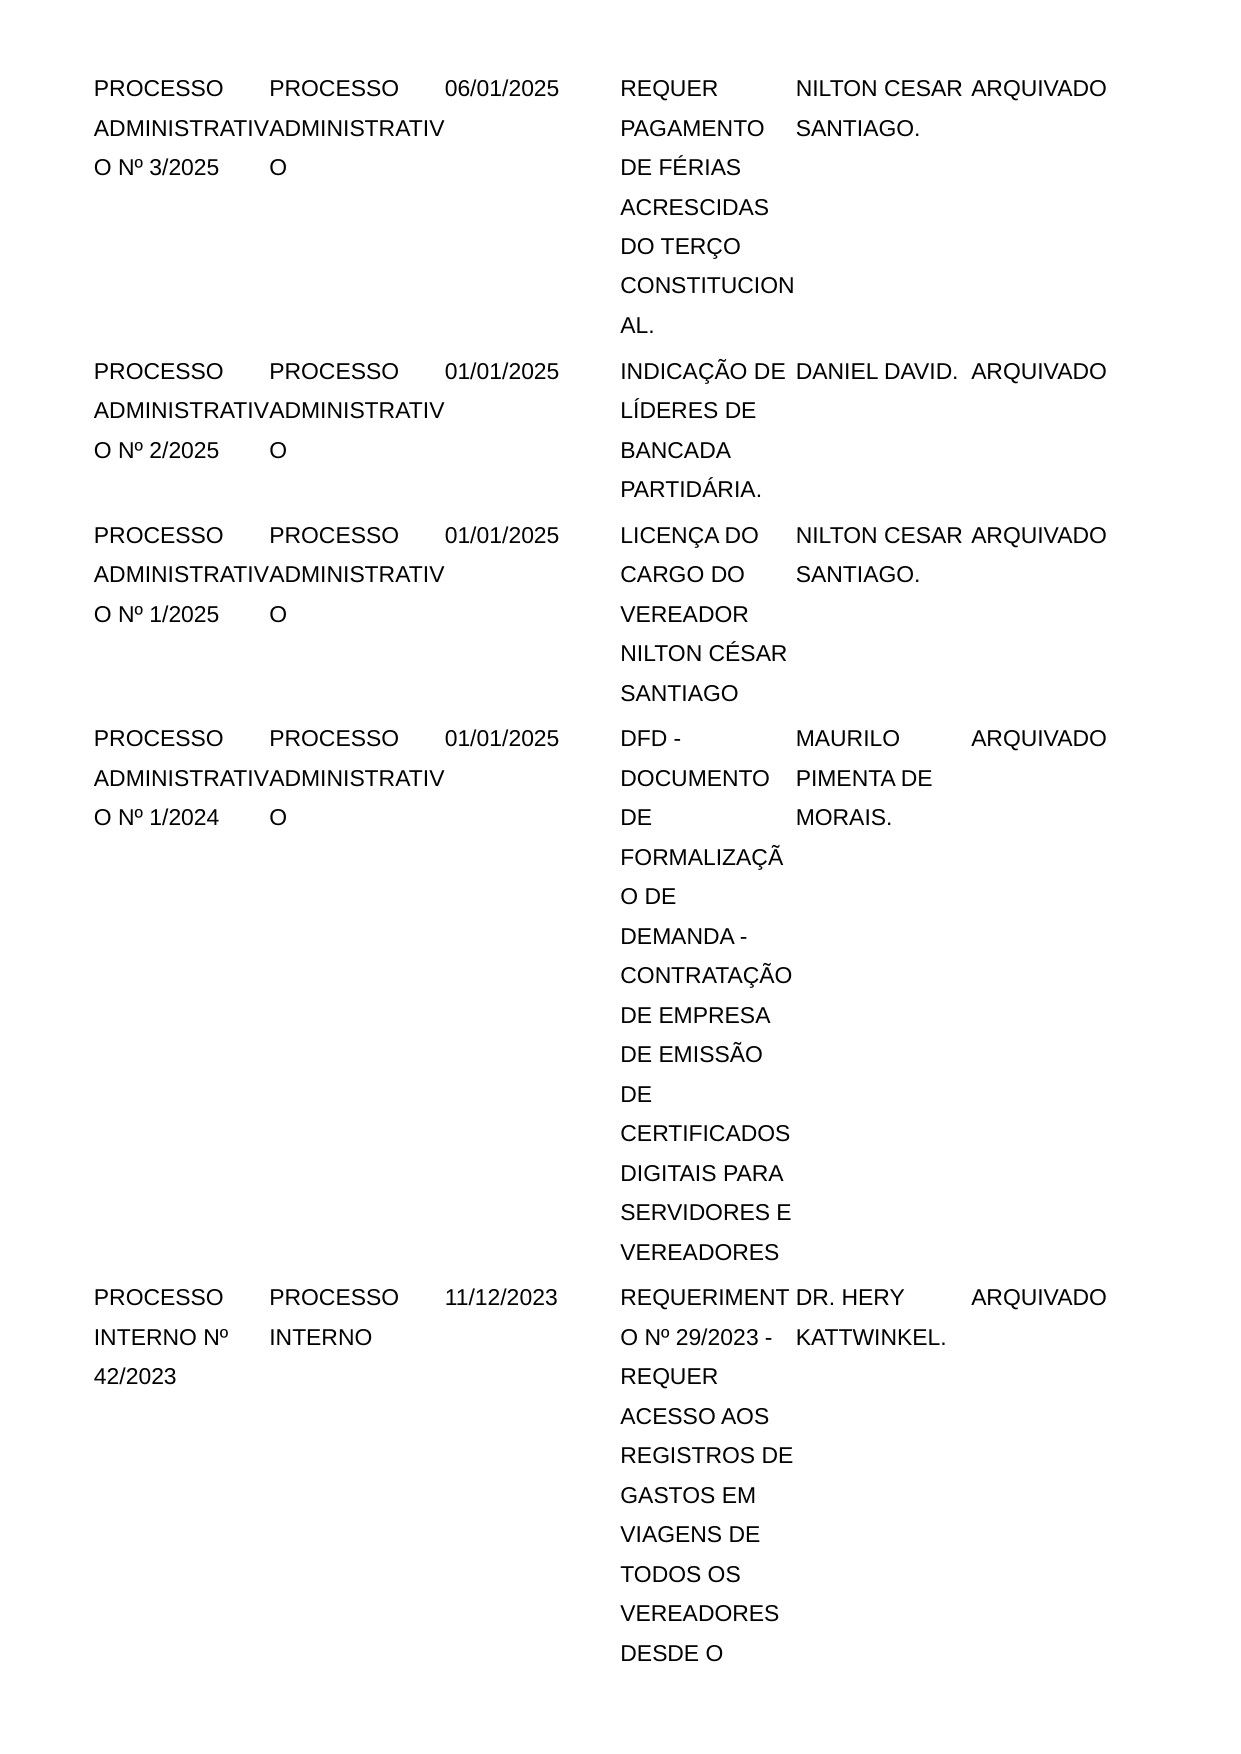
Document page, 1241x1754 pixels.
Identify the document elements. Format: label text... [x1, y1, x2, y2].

table_cell DR. HERY KATTWINKEL. [796, 1284, 971, 1666]
table_cell PROCESSO ADMINISTRATIVO Nº 1/2024 [94, 725, 269, 1284]
table_cell LICENÇA DO CARGO DO VEREADOR NILTON CÉSAR SANTIAGO [620, 522, 796, 725]
table_cell 01/01/2025 [445, 522, 620, 725]
table_cell PROCESSO ADMINISTRATIVO [269, 358, 444, 522]
table_cell PROCESSO ADMINISTRATIVO [269, 725, 444, 1284]
table_cell MAURILO PIMENTA DE MORAIS. [796, 725, 971, 1284]
table_cell ARQUIVADO [971, 75, 1146, 358]
table_cell INDICAÇÃO DE LÍDERES DE BANCADA PARTIDÁRIA. [620, 358, 796, 522]
table_cell ARQUIVADO [971, 522, 1146, 725]
table_cell REQUERIMENTO Nº 29/2023 - REQUER ACESSO AOS REGISTROS DE GASTOS EM VIAGENS DE TODOS OS VEREADORES DESDE O [620, 1284, 796, 1666]
table_cell PROCESSO ADMINISTRATIVO Nº 1/2025 [94, 522, 269, 725]
table_cell NILTON CESAR SANTIAGO. [796, 75, 971, 358]
table_cell REQUER PAGAMENTO DE FÉRIAS ACRESCIDAS DO TERÇO CONSTITUCIONAL. [620, 75, 796, 358]
table_cell 11/12/2023 [445, 1284, 620, 1666]
table_cell ARQUIVADO [971, 1284, 1146, 1666]
table_cell PROCESSO INTERNO [269, 1284, 444, 1666]
table_cell 01/01/2025 [445, 725, 620, 1284]
table_cell NILTON CESAR SANTIAGO. [796, 522, 971, 725]
table_cell PROCESSO ADMINISTRATIVO Nº 2/2025 [94, 358, 269, 522]
table_cell ARQUIVADO [971, 358, 1146, 522]
table_cell PROCESSO ADMINISTRATIVO [269, 522, 444, 725]
table_cell DANIEL DAVID. [796, 358, 971, 522]
table_cell 01/01/2025 [445, 358, 620, 522]
table_cell PROCESSO ADMINISTRATIVO Nº 3/2025 [94, 75, 269, 358]
table_cell ARQUIVADO [971, 725, 1146, 1284]
table_cell PROCESSO ADMINISTRATIVO [269, 75, 444, 358]
table_cell DFD - DOCUMENTO DE FORMALIZAÇÃO DE DEMANDA - CONTRATAÇÃO DE EMPRESA DE EMISSÃO DE CERTIFICADOS DIGITAIS PARA SERVIDORES E VEREADORES [620, 725, 796, 1284]
table_cell PROCESSO INTERNO Nº 42/2023 [94, 1284, 269, 1666]
table_cell 06/01/2025 [445, 75, 620, 358]
